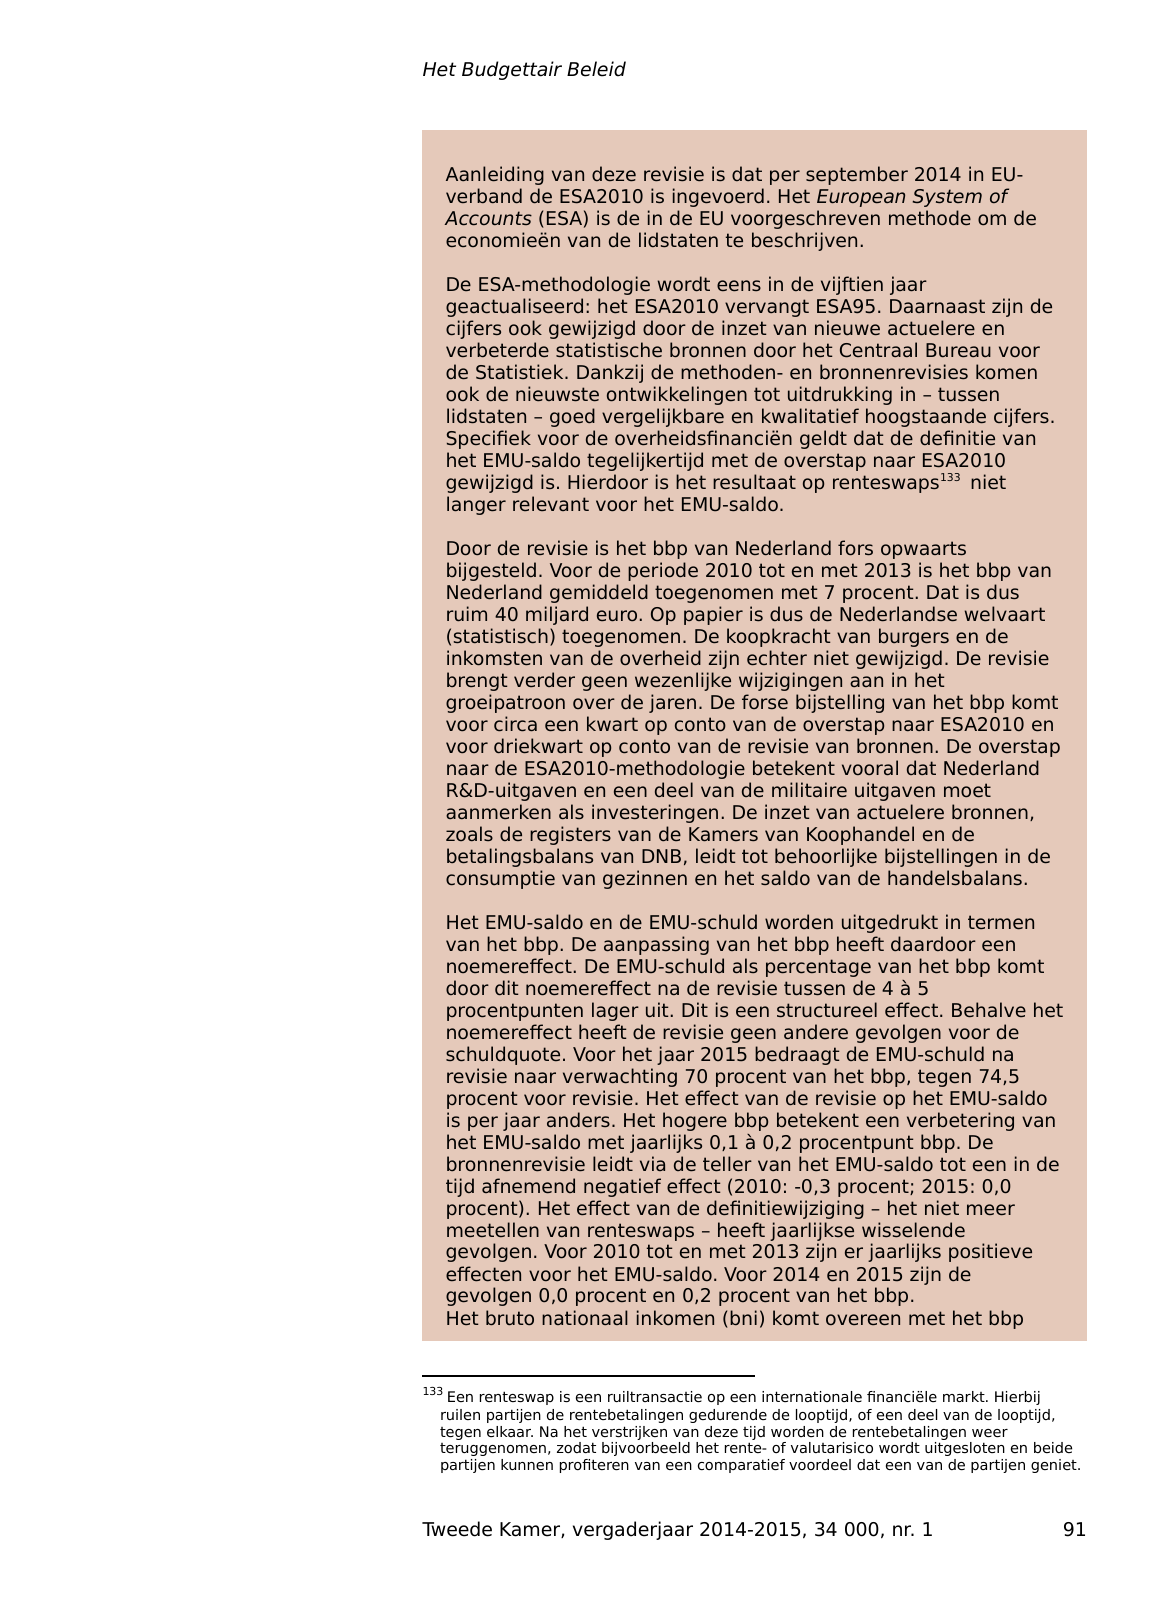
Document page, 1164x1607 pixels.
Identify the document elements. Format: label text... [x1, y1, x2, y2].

table_header Aanleiding van deze revisie is dat per september 2014 in EU-verband de ESA2010 is ingevoerd. Het European System of Accounts (ESA) is de in de EU voorgeschreven methode om de economieën van de lidstaten te beschrijven. De ESA-methodologie wordt eens in de vijftien jaar geactualiseerd: het ESA2010 vervangt ESA95. Daarnaast zijn de cijfers ook gewijzigd door de inzet van nieuwe actuelere en verbeterde statistische bronnen door het Centraal Bureau voor de Statistiek. Dankzij de methoden- en bronnenrevisies komen ook de nieuwste ontwikkelingen tot uitdrukking in – tussen lidstaten – goed vergelijkbare en kwalitatief hoogstaande cijfers. Specifiek voor de overheidsfinanciën geldt dat de definitie van het EMU-saldo tegelijkertijd met de overstap naar ESA2010 gewijzigd is. Hierdoor is het resultaat op renteswaps niet langer relevant voor het EMU-saldo. Door de revisie is het bbp van Nederland fors opwaarts bijgesteld. Voor de periode 2010 tot en met 2013 is het bbp van Nederland gemiddeld toegenomen met 7 procent. Dat is dus ruim 40 miljard euro. Op papier is dus de Nederlandse welvaart (statistisch) toegenomen. De koopkracht van burgers en de inkomsten van de overheid zijn echter niet gewijzigd. De revisie brengt verder geen wezenlijke wijzigingen aan in het groeipatroon over de jaren. De forse bijstelling van het bbp komt voor circa een kwart op conto van de overstap naar ESA2010 en voor driekwart op conto van de revisie van bronnen. De overstap naar de ESA2010-methodologie betekent vooral dat Nederland R&D-uitgaven en een deel van de militaire uitgaven moet aanmerken als investeringen. De inzet van actuelere bronnen, zoals de registers van de Kamers van Koophandel en de betalingsbalans van DNB, leidt tot behoorlijke bijstellingen in de consumptie van gezinnen en het saldo van de handelsbalans. Het EMU-saldo en de EMU-schuld worden uitgedrukt in termen van het bbp. De aanpassing van het bbp heeft daardoor een noemereffect. De EMU-schuld als percentage van het bbp komt door dit noemereffect na de revisie tussen de 4 à 5 procentpunten lager uit. Dit is een structureel effect. Behalve het noemereffect heeft de revisie geen andere gevolgen voor de schuldquote. Voor het jaar 2015 bedraagt de EMU-schuld na revisie naar verwachting 70 procent van het bbp, tegen 74,5 procent voor revisie. Het effect van de revisie op het EMU-saldo is per jaar anders. Het hogere bbp betekent een verbetering van het EMU-saldo met jaarlijks 0,1 à 0,2 procentpunt bbp. De bronnenrevisie leidt via de teller van het EMU-saldo tot een in de tijd afnemend negatief effect (2010: -0,3 procent; 2015: 0,0 procent). Het effect van de definitiewijziging – het niet meer meetellen van renteswaps – heeft jaarlijkse wisselende gevolgen. Voor 2010 tot en met 2013 zijn er jaarlijks positieve effecten voor het EMU-saldo. Voor 2014 en 2015 zijn de gevolgen 0,0 procent en 0,2 procent van het bbp. Het bruto nationaal inkomen (bni) komt overeen met het bbp [422, 130, 1087, 1341]
